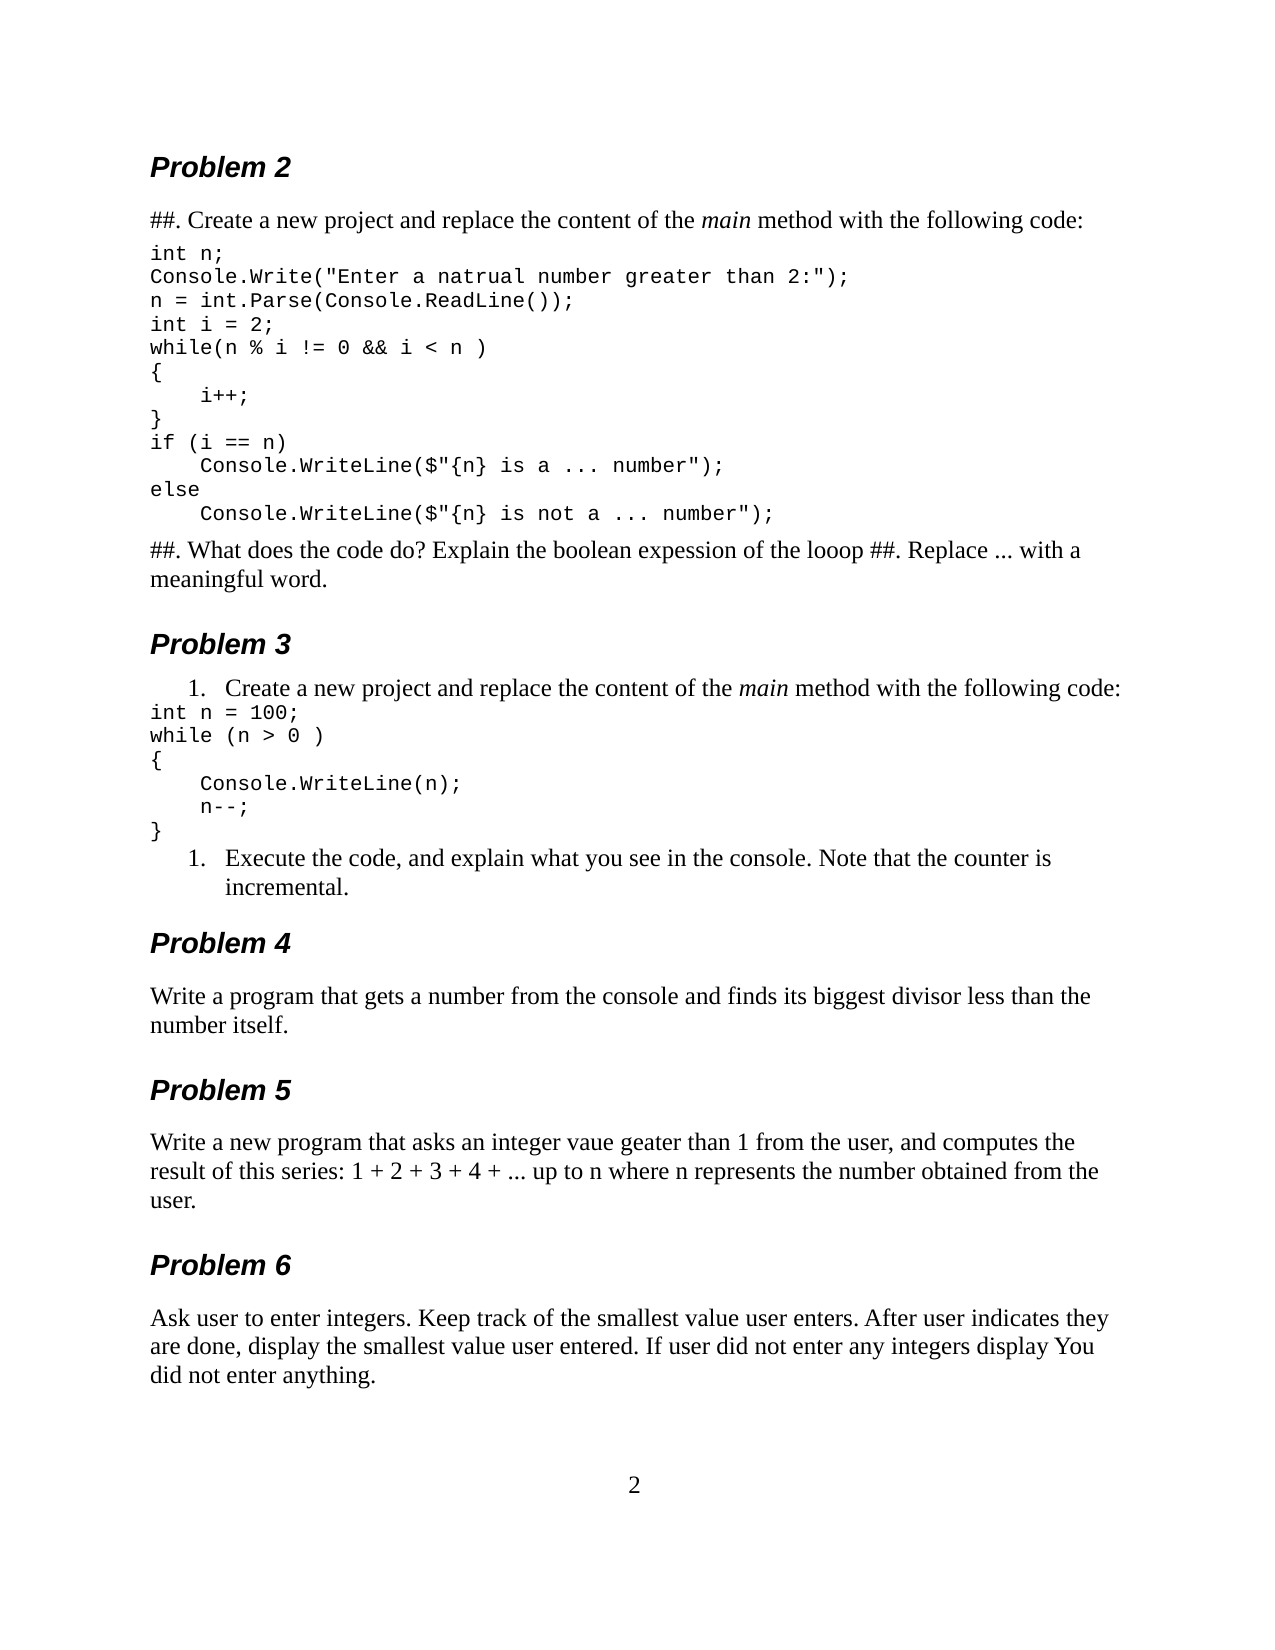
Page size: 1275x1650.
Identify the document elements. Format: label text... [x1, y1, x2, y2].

text ##. What does the code do? Explain the boolean expession of the looop ##. Replace ... with a meaningful word. [150, 535, 1125, 593]
subtitle Problem 2 [150, 150, 1125, 183]
text Ask user to enter integers. Keep track of the smallest value user enters. After user indicates they are done, display the smallest value user entered. If user did not enter any integers display You did not enter anything. [150, 1303, 1125, 1389]
text n--; [150, 796, 1125, 820]
text while (n > 0 ) [150, 725, 1125, 749]
text while(n % i != 0 && i < n ) [150, 337, 1125, 361]
text ##. Create a new project and replace the content of the main method with the following code: [150, 205, 1125, 234]
text { [150, 361, 1125, 384]
text Console.WriteLine($"{n} is not a ... number"); [150, 503, 1125, 526]
text Console.WriteLine(n); [150, 773, 1125, 796]
text Console.Write("Enter a natrual number greater than 2:"); [150, 266, 1125, 290]
text if (i == n) [150, 432, 1125, 456]
subtitle Problem 4 [150, 926, 1125, 959]
text int n = 100; [150, 702, 1125, 725]
subtitle Problem 5 [150, 1072, 1125, 1106]
text i++; [150, 384, 1125, 408]
text n = int.Parse(Console.ReadLine()); [150, 290, 1125, 314]
text { [150, 749, 1125, 773]
text } [150, 820, 1125, 843]
text Write a new program that asks an integer vaue geater than 1 from the user, and computes the result of this series: 1 + 2 + 3 + 4 + ... up to n where n represents the number obtained from the user. [150, 1127, 1125, 1214]
list Execute the code, and explain what you see in the console. Note that the counter is incremental. [187, 843, 1125, 901]
list Create a new project and replace the content of the main method with the following code: [187, 673, 1125, 702]
text int n; [150, 243, 1125, 266]
text Console.WriteLine($"{n} is a ... number"); [150, 456, 1125, 479]
subtitle Problem 3 [150, 627, 1125, 660]
text else [150, 479, 1125, 503]
text Write a program that gets a number from the console and finds its biggest divisor less than the number itself. [150, 981, 1125, 1038]
subtitle Problem 6 [150, 1248, 1125, 1281]
text int i = 2; [150, 314, 1125, 337]
text } [150, 408, 1125, 432]
